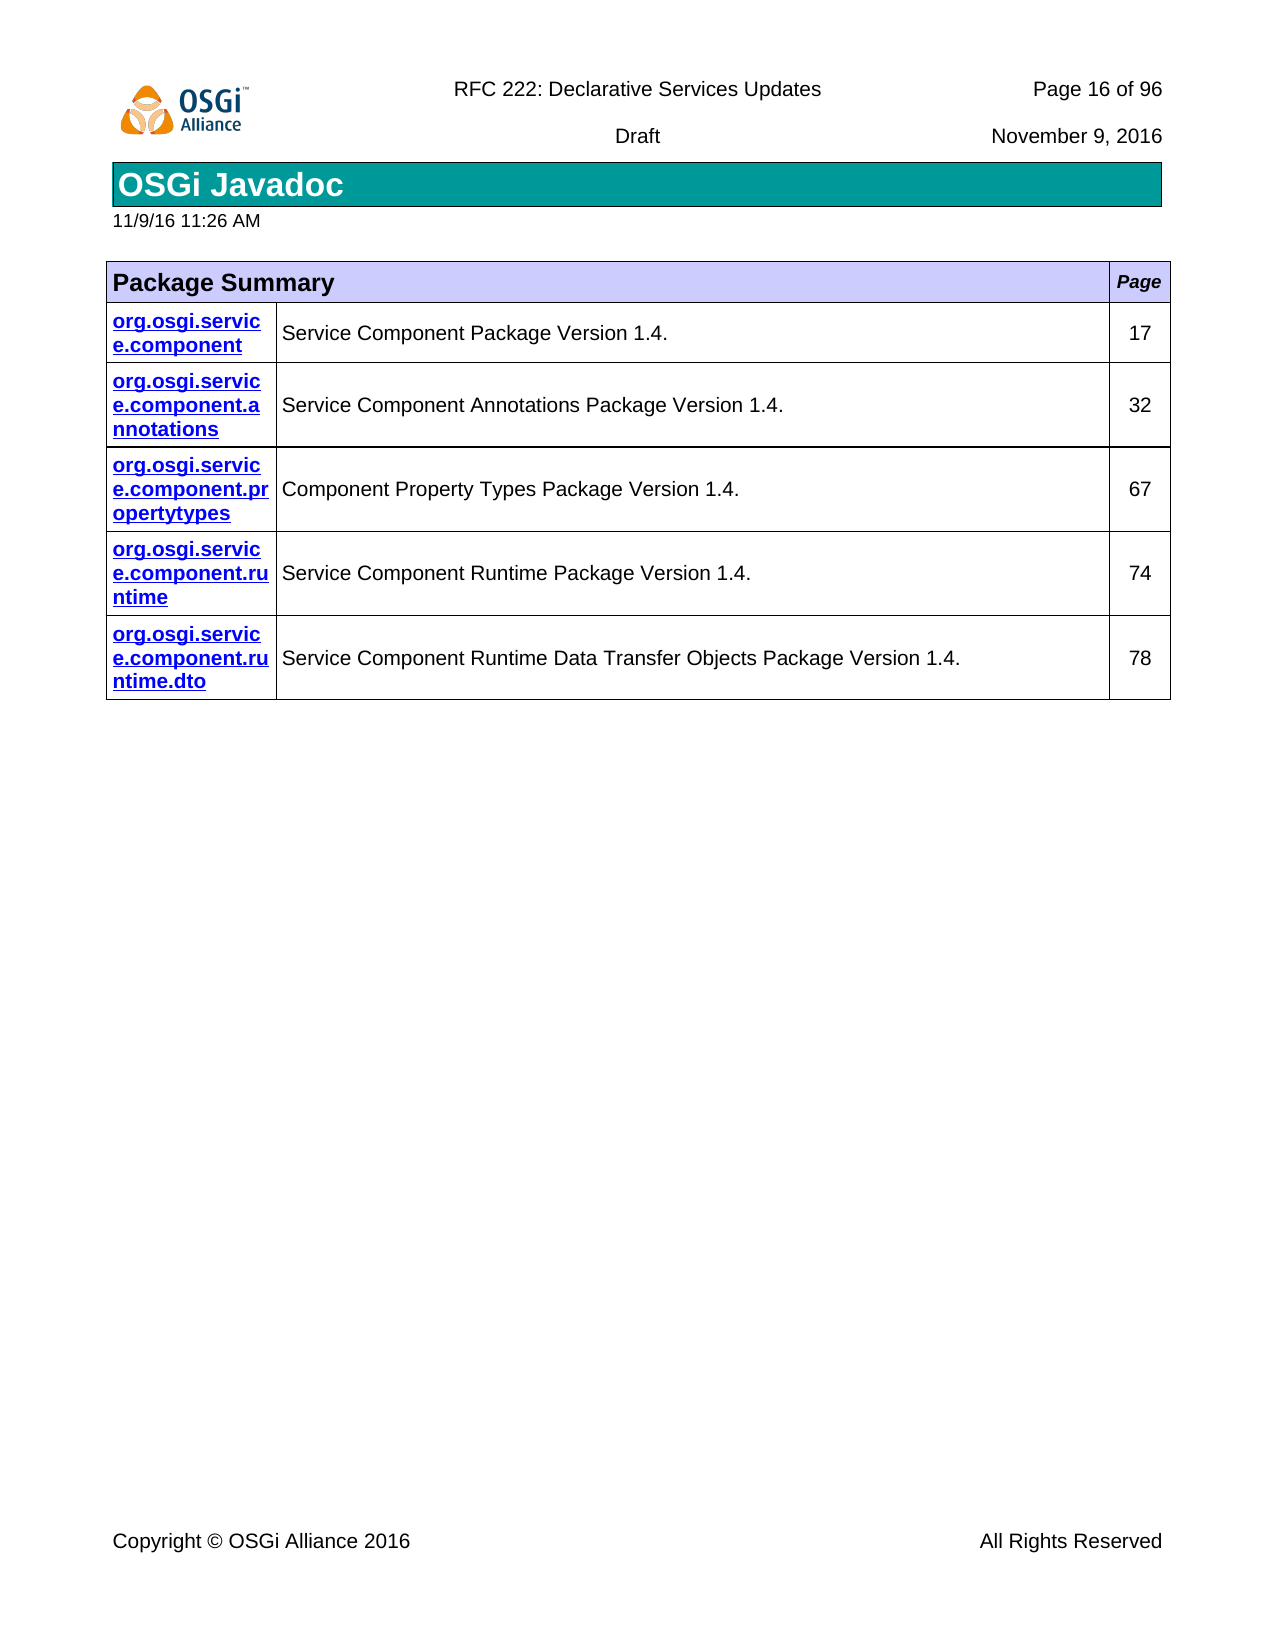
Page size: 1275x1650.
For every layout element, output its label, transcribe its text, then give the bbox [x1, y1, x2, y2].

text 11/9/16 11:26 AM [112, 210, 1162, 232]
table_cell Service Component Annotations Package Version 1.4. [277, 363, 1109, 446]
table_cell 17 [1110, 303, 1170, 362]
table_cell 67 [1110, 448, 1170, 531]
table_cell org.osgi.service.component.runtime.dto [107, 616, 276, 699]
table_cell org.osgi.service.component.propertytypes [107, 448, 276, 531]
table_header Page [1110, 262, 1170, 302]
table_cell Component Property Types Package Version 1.4. [277, 448, 1109, 531]
table_cell Service Component Runtime Package Version 1.4. [277, 532, 1109, 615]
table_cell Service Component Package Version 1.4. [277, 303, 1109, 362]
table_cell 32 [1110, 363, 1170, 446]
table_cell 74 [1110, 532, 1170, 615]
table_header Package Summary [107, 262, 1109, 302]
table_cell 78 [1110, 616, 1170, 699]
subtitle OSGi Javadoc [114, 163, 1161, 206]
table_cell org.osgi.service.component.runtime [107, 532, 276, 615]
picture [113, 78, 257, 142]
table_cell org.osgi.service.component [107, 303, 276, 362]
table_cell org.osgi.service.component.annotations [107, 363, 276, 446]
table_cell Service Component Runtime Data Transfer Objects Package Version 1.4. [277, 616, 1109, 699]
